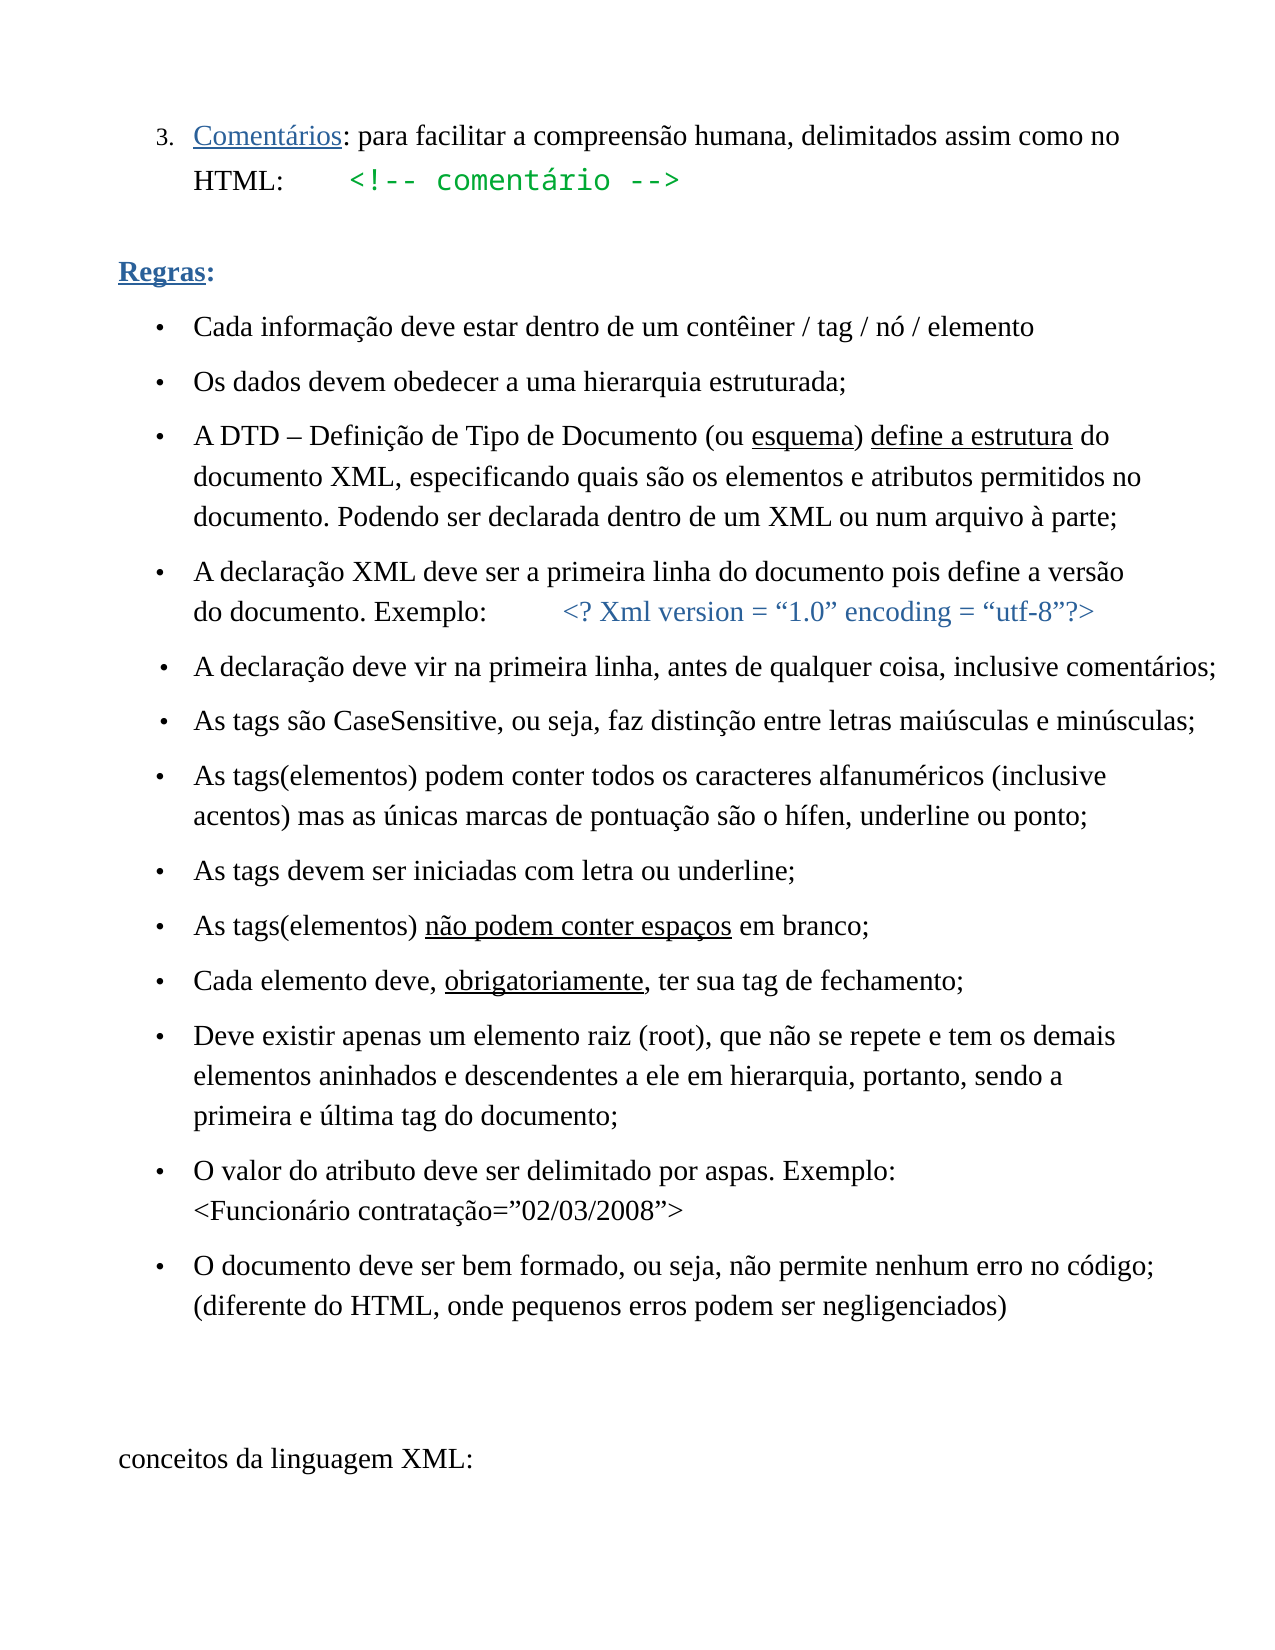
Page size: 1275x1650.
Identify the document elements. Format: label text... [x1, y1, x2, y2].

list Os dados devem obedecer a uma hierarquia estruturada; [156, 364, 1157, 397]
list A DTD – Definição de Tipo de Documento (ou esquema) define a estrutura do documento XML, especificando quais são os elementos e atributos permitidos no documento. Podendo ser declarada dentro de um XML ou num arquivo à parte; [156, 418, 1157, 532]
list As tags(elementos) podem conter todos os caracteres alfanuméricos (inclusive acentos) mas as únicas marcas de pontuação são o hífen, underline ou ponto; [156, 758, 1157, 832]
list Comentários: para facilitar a compreensão humana, delimitados assim como no HTML: <!-- comentário --> [156, 118, 1157, 234]
list A declaração XML deve ser a primeira linha do documento pois define a versão do documento. Exemplo: <? Xml version = “1.0” encoding = “utf-8”?> [156, 554, 1157, 627]
text Regras: [118, 254, 1157, 288]
list As tags(elementos) não podem conter espaços em branco; [156, 908, 1157, 942]
list O valor do atributo deve ser delimitado por aspas. Exemplo: <Funcionário contratação=”02/03/2008”> [156, 1153, 1157, 1227]
list Cada elemento deve, obrigatoriamente, ter sua tag de fechamento; [156, 963, 1157, 996]
list O documento deve ser bem formado, ou seja, não permite nenhum erro no código; (diferente do HTML, onde pequenos erros podem ser negligenciados) [156, 1248, 1157, 1322]
list Cada informação deve estar dentro de um contêiner / tag / nó / elemento [156, 309, 1157, 342]
list As tags são CaseSensitive, ou seja, faz distinção entre letras maiúsculas e minúsculas; [159, 703, 1222, 737]
list Deve existir apenas um elemento raiz (root), que não se repete e tem os demais elementos aninhados e descendentes a ele em hierarquia, portanto, sendo a primeira e última tag do documento; [156, 1018, 1157, 1132]
text conceitos da linguagem XML: [118, 1441, 1157, 1474]
list A declaração deve vir na primeira linha, antes de qualquer coisa, inclusive comentários; [159, 649, 1234, 682]
list As tags devem ser iniciadas com letra ou underline; [156, 853, 1157, 887]
